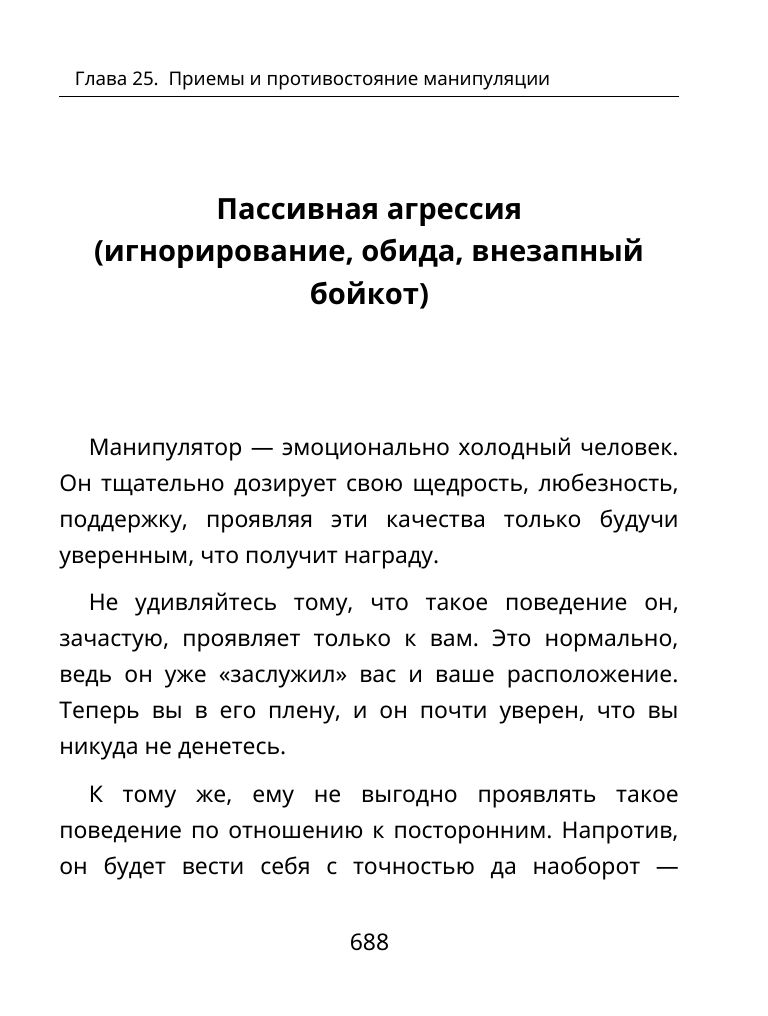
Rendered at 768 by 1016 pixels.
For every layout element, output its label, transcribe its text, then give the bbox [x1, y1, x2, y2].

subtitle Пассивная агрессия (игнорирование, обида, внезапный бойкот) [59, 185, 679, 313]
text К тому же, ему не выгодно проявлять такое поведение по отношению к посторонним. Напротив, он будет вести себя с точностью да наоборот — [59, 778, 679, 881]
text Не удивляйтесь тому, что такое поведение он, зачастую, проявляет только к вам. Это нормально, ведь он уже «заслужил» вас и ваше расположение. Теперь вы в его плену, и он почти уверен, что вы никуда не денетесь. [59, 586, 679, 761]
text Манипулятор — эмоционально холодный человек. Он тщательно дозирует свою щедрость, любезность, поддержку, проявляя эти качества только будучи уверенным, что получит награду. [59, 431, 679, 570]
